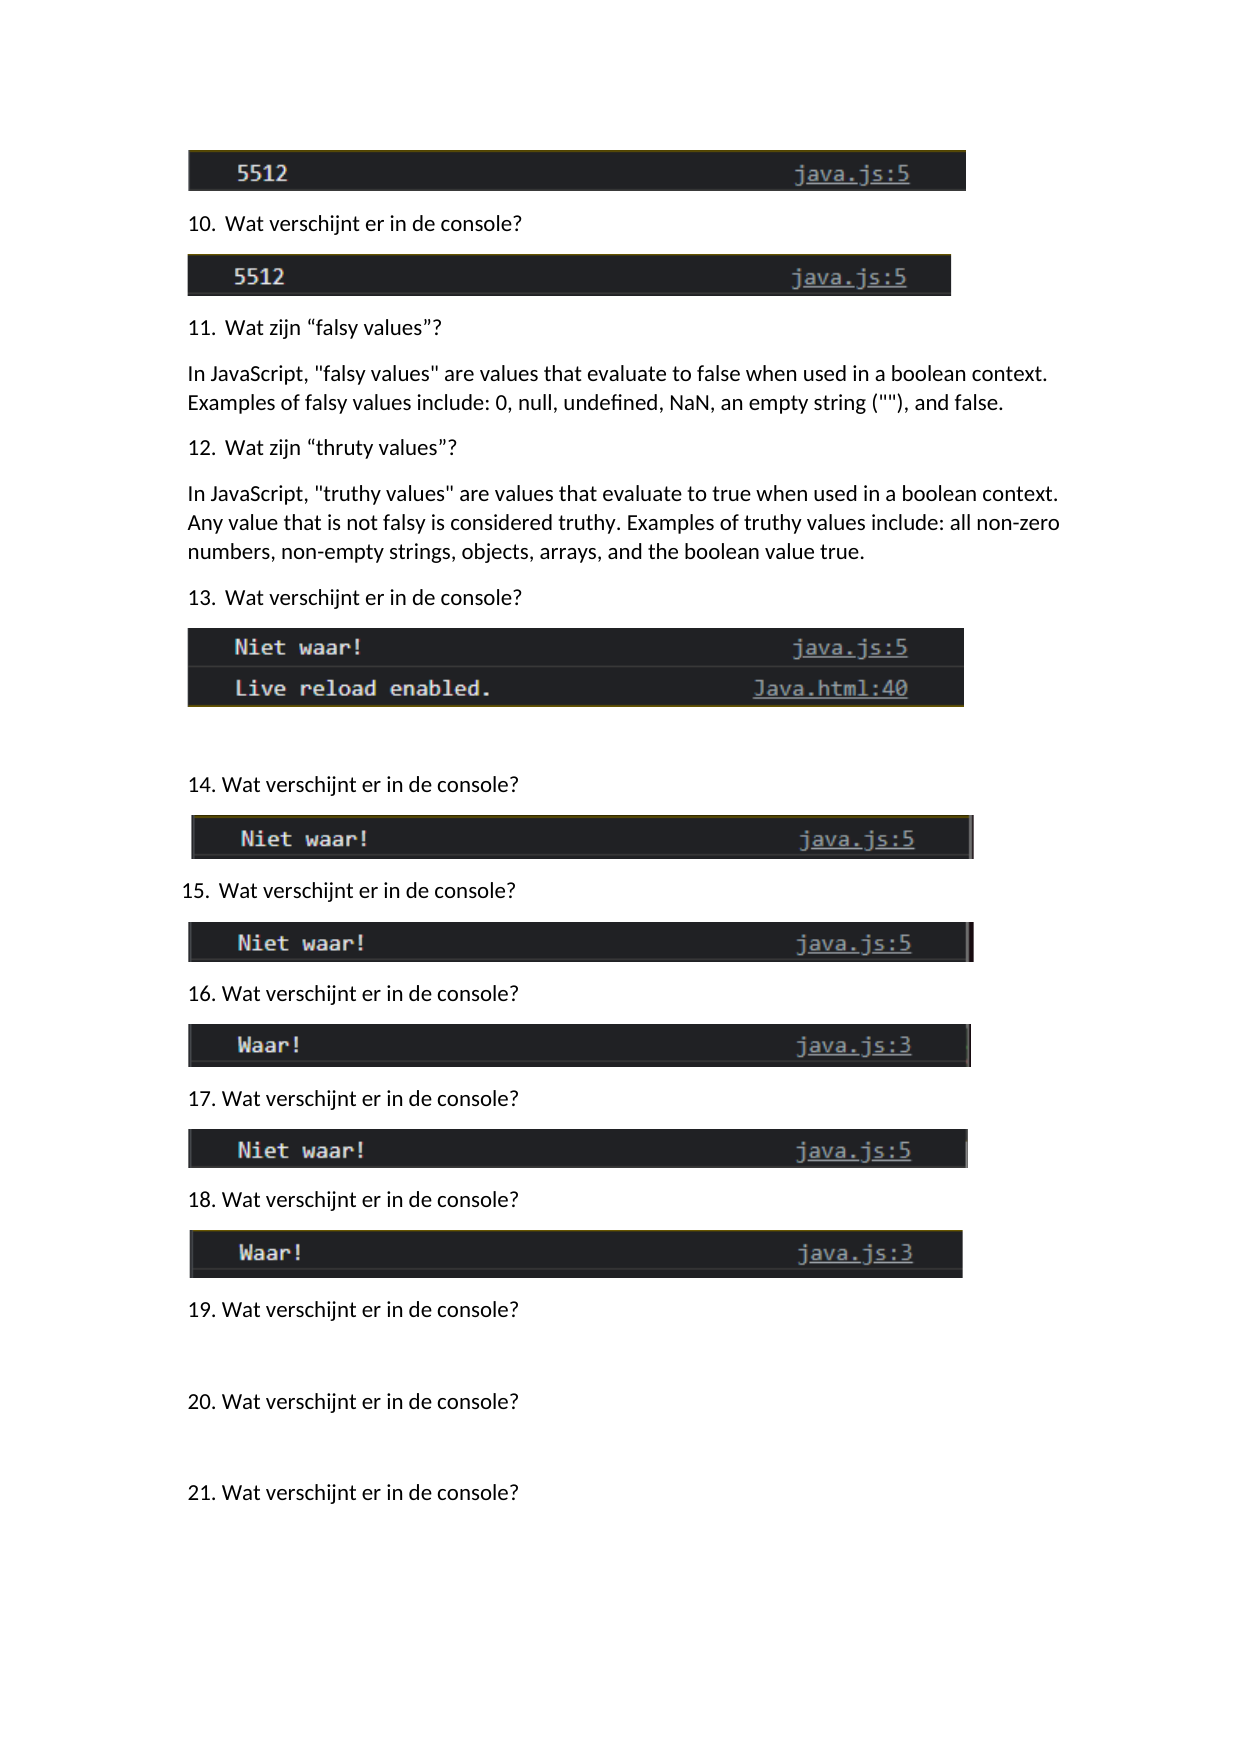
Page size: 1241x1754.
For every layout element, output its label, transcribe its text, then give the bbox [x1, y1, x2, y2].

list Wat zijn “thruty values”? [187, 433, 1090, 462]
text 16. Wat verschijnt er in de console? [187, 979, 1090, 1007]
list Wat verschijnt er in de console? [187, 583, 1090, 611]
list Wat verschijnt er in de console? [181, 877, 1090, 904]
text 19. Wat verschijnt er in de console? [187, 1296, 1090, 1323]
text 18. Wat verschijnt er in de console? [187, 1185, 1090, 1213]
list Wat verschijnt er in de console? [187, 209, 1090, 237]
text 21. Wat verschijnt er in de console? [187, 1478, 1090, 1506]
text 14. Wat verschijnt er in de console? [187, 770, 1090, 798]
text In JavaScript, "truthy values" are values that evaluate to true when used in a boolean context. Any value that is not falsy is considered truthy. Examples of truthy values include: all non-zero numbers, non-empty strings, objects, arrays, and the boolean value true. [187, 479, 1090, 565]
list Wat zijn “falsy values”? [187, 313, 1090, 341]
text 17. Wat verschijnt er in de console? [187, 1084, 1090, 1112]
text In JavaScript, "falsy values" are values that evaluate to false when used in a boolean context. Examples of falsy values include: 0, null, undefined, NaN, an empty string (""), and false. [187, 359, 1090, 416]
text 20. Wat verschijnt er in de console? [187, 1387, 1090, 1415]
